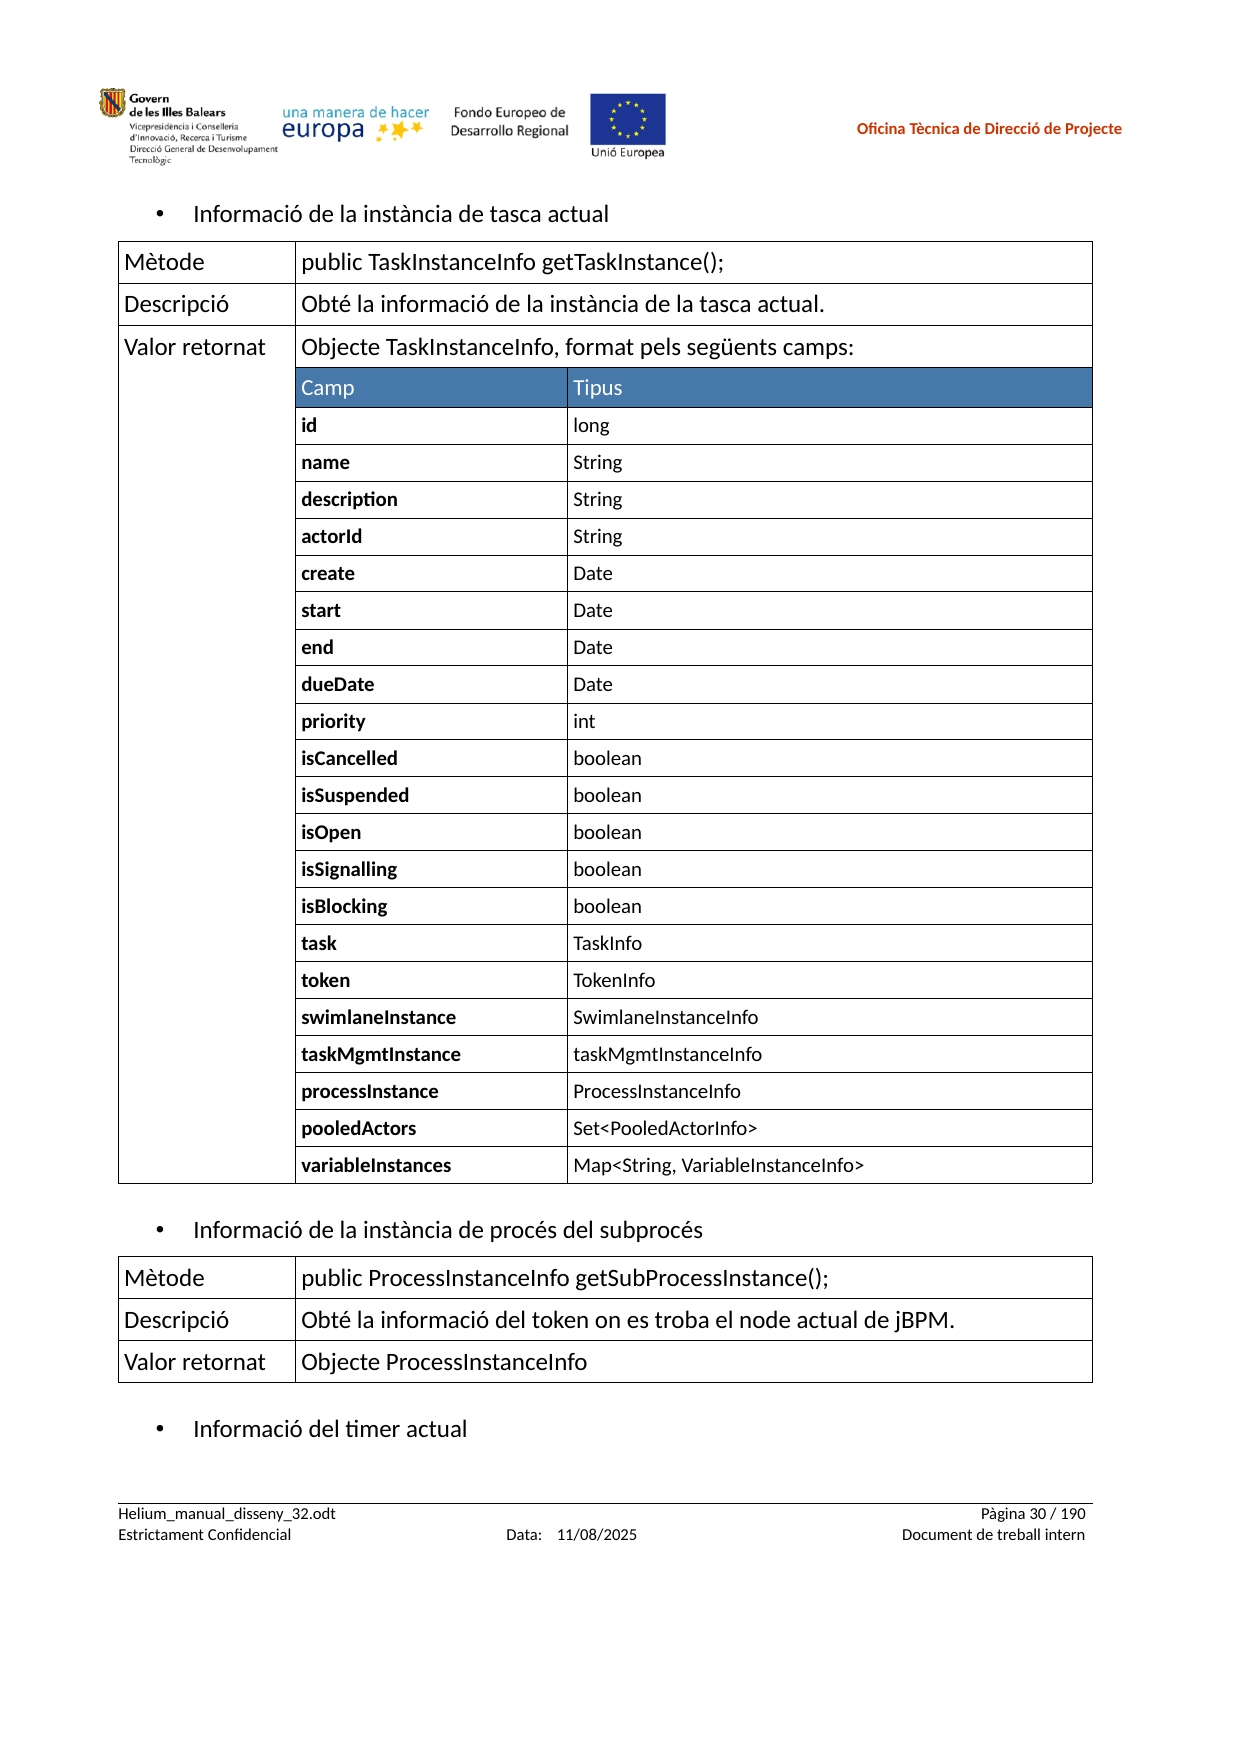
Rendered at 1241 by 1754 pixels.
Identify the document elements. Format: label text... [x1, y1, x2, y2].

list Informació de la instància de procés del subprocés [156, 1214, 1122, 1244]
table_cell Date [568, 556, 1092, 591]
table_cell long [568, 408, 1092, 443]
table_cell token [296, 962, 567, 998]
table_cell isSignalling [296, 851, 567, 887]
table_cell Date [568, 592, 1092, 628]
table_cell boolean [568, 777, 1092, 813]
list Informació del timer actual [156, 1413, 1122, 1443]
table_cell create [296, 556, 567, 591]
table_cell isSuspended [296, 777, 567, 813]
table_cell start [296, 592, 567, 628]
table_cell taskMgmtInstanceInfo [568, 1036, 1092, 1072]
table_cell isCancelled [296, 740, 567, 776]
table_cell actorId [296, 519, 567, 554]
table_header Mètode [119, 242, 295, 283]
table_cell String [568, 519, 1092, 554]
table_cell id [296, 408, 567, 443]
table_cell boolean [568, 851, 1092, 887]
table_header Mètode [119, 1257, 295, 1298]
table_cell boolean [568, 740, 1092, 776]
table_cell TokenInfo [568, 962, 1092, 998]
table_cell Objecte ProcessInstanceInfo [296, 1341, 1092, 1382]
table_cell SwimlaneInstanceInfo [568, 999, 1092, 1035]
table_cell isBlocking [296, 888, 567, 924]
table_cell boolean [568, 814, 1092, 850]
table_cell Obté la informació de la instància de la tasca actual. [296, 284, 1092, 325]
table_cell Descripció [119, 1299, 295, 1340]
table_header public TaskInstanceInfo getTaskInstance(); [296, 242, 1092, 283]
table_cell Date [568, 630, 1092, 665]
picture [99, 87, 668, 166]
table_cell description [296, 482, 567, 517]
table_cell priority [296, 704, 567, 739]
table_cell String [568, 482, 1092, 517]
table_cell Map<String, VariableInstanceInfo> [568, 1147, 1092, 1183]
table_cell isOpen [296, 814, 567, 850]
table_cell dueDate [296, 666, 567, 702]
table_cell Descripció [119, 284, 295, 325]
table_cell taskMgmtInstance [296, 1036, 567, 1072]
table_cell Date [568, 666, 1092, 702]
table_cell processInstance [296, 1073, 567, 1109]
table_cell Camp [296, 368, 567, 407]
table_cell boolean [568, 888, 1092, 924]
table_cell name [296, 445, 567, 481]
table_cell TaskInfo [568, 925, 1092, 961]
table_cell Valor retornat [119, 326, 295, 1183]
table_cell Valor retornat [119, 1341, 295, 1382]
table_cell task [296, 925, 567, 961]
table_cell int [568, 704, 1092, 739]
table_header public ProcessInstanceInfo getSubProcessInstance(); [296, 1257, 1092, 1298]
table_cell variableInstances [296, 1147, 567, 1183]
table_cell Set<PooledActorInfo> [568, 1110, 1092, 1146]
table_cell Tipus [568, 368, 1092, 407]
list Informació de la instància de tasca actual [156, 198, 1122, 229]
table_cell String [568, 445, 1092, 481]
table_cell Objecte TaskInstanceInfo, format pels següents camps: [296, 326, 1092, 367]
table_cell end [296, 630, 567, 665]
table_cell swimlaneInstance [296, 999, 567, 1035]
table_cell ProcessInstanceInfo [568, 1073, 1092, 1109]
table_cell pooledActors [296, 1110, 567, 1146]
table_cell Obté la informació del token on es troba el node actual de jBPM. [296, 1299, 1092, 1340]
